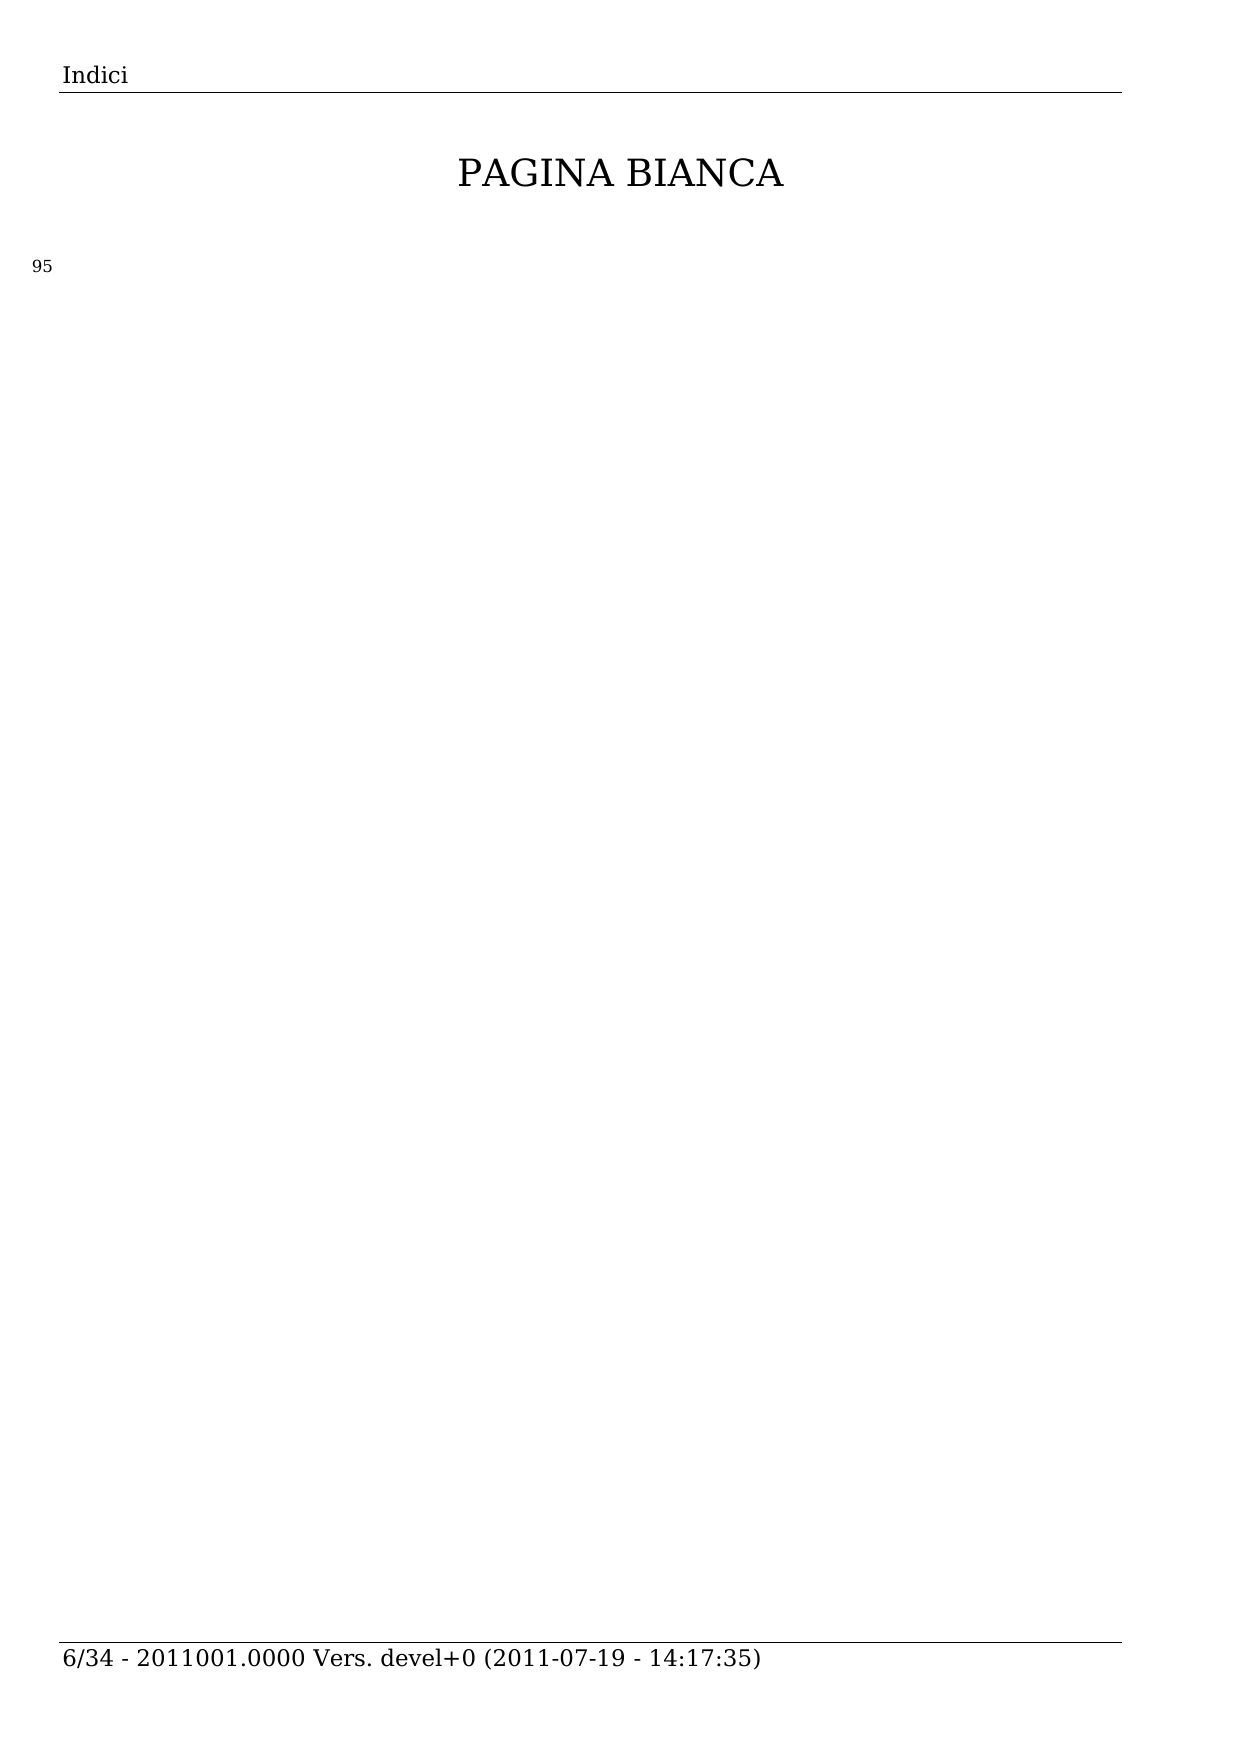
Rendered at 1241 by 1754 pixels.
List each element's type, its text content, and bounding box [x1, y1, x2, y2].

text PAGINA BIANCA [118, 151, 1122, 195]
